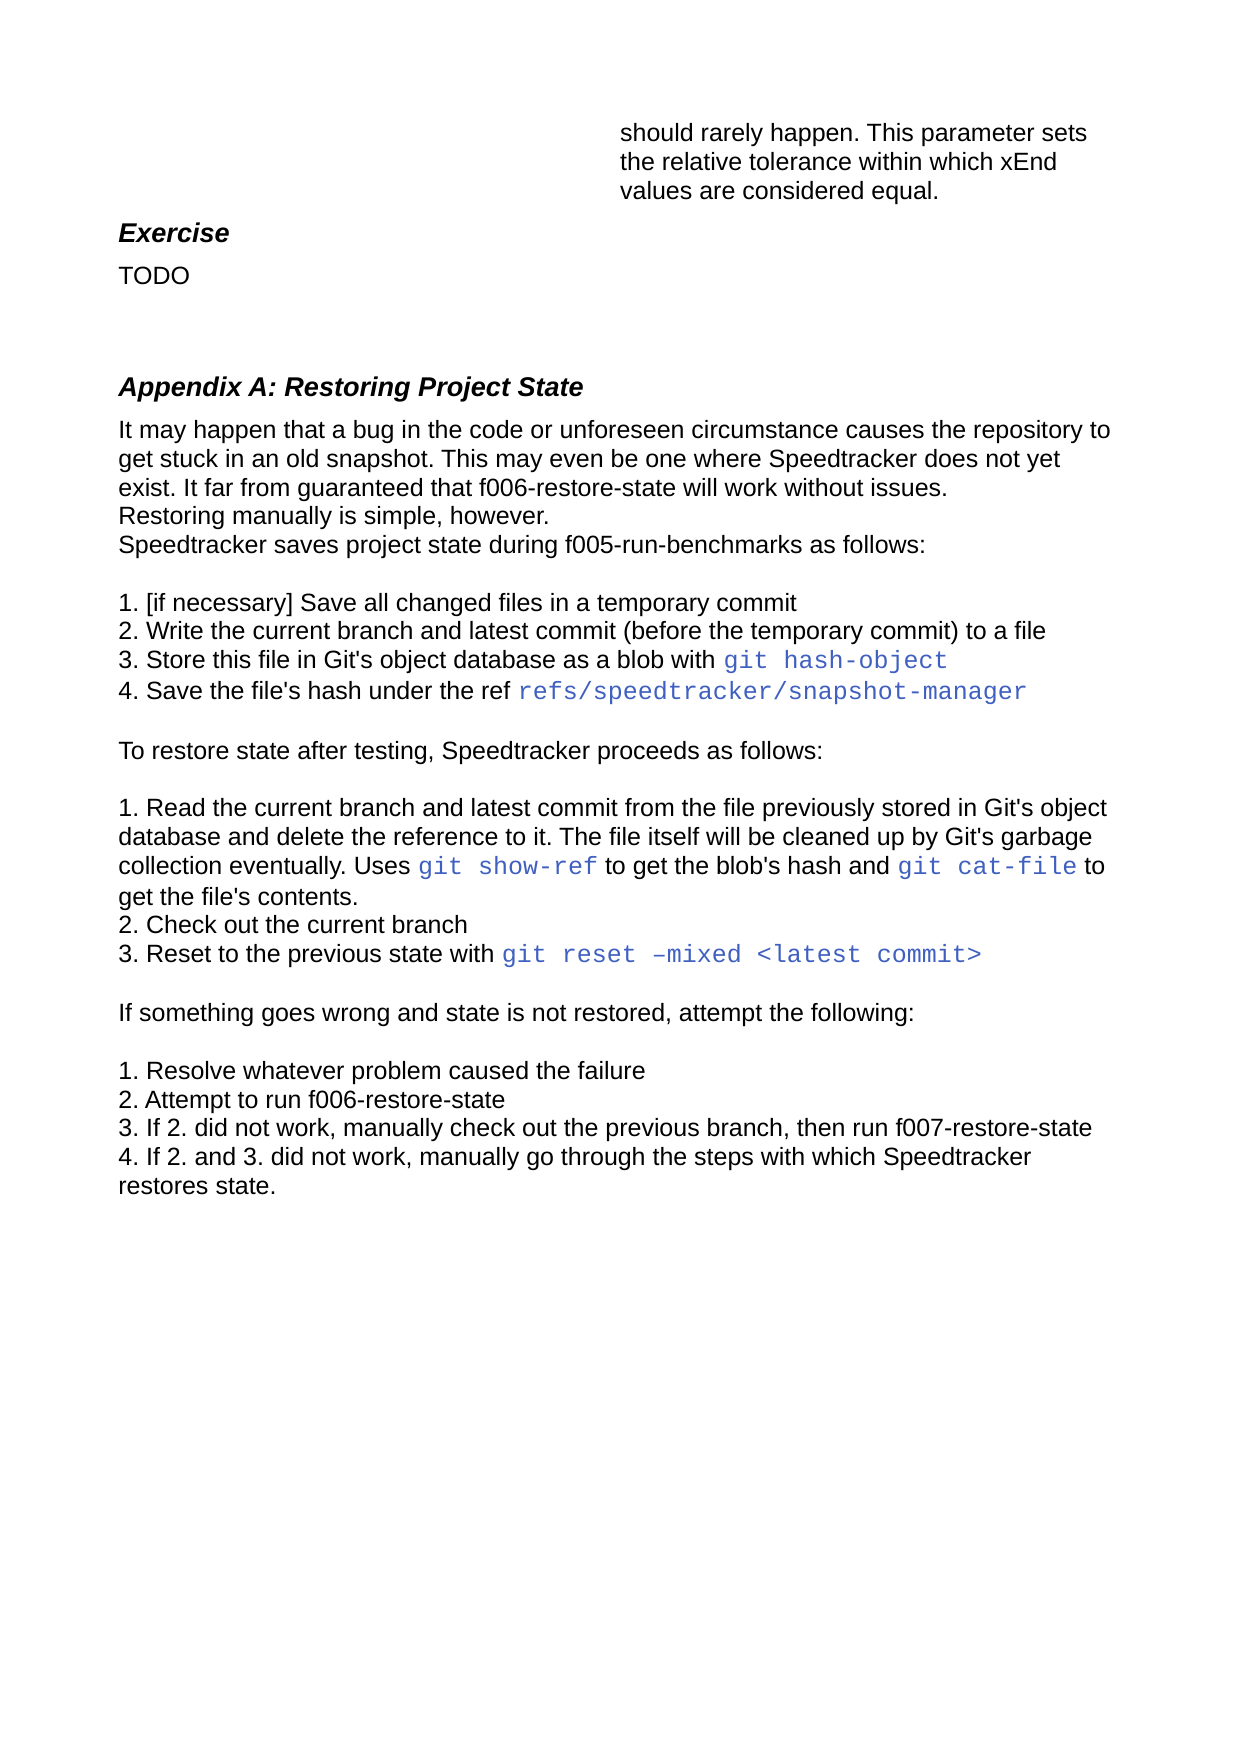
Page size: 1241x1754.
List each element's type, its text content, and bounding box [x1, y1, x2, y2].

subtitle Appendix A: Restoring Project State [118, 371, 1122, 402]
text 1. [if necessary] Save all changed files in a temporary commit [118, 587, 1122, 616]
text 2. Check out the current branch [118, 910, 1122, 939]
text Speedtracker saves project state during f005-run-benchmarks as follows: [118, 530, 1122, 559]
text 1. Read the current branch and latest commit from the file previously stored in Git's object database and delete the reference to it. The file itself will be cleaned up by Git's garbage collection eventually. Uses git show-ref to get the blob's hash and git cat-file to get the file's contents. [118, 793, 1122, 910]
text 4. Save the file's hash under the ref refs/speedtracker/snapshot-manager [118, 676, 1122, 707]
table_cell [118, 118, 620, 204]
text To restore state after testing, Speedtracker proceeds as follows: [118, 736, 1122, 764]
text 3. Reset to the previous state with git reset –mixed <latest commit> [118, 939, 1122, 970]
text 2. Write the current branch and latest commit (before the temporary commit) to a file [118, 616, 1122, 645]
text It may happen that a bug in the code or unforeseen circumstance causes the repository to get stuck in an old snapshot. This may even be one where Speedtracker does not yet exist. It far from guaranteed that f006-restore-state will work without issues. [118, 415, 1122, 501]
text 3. Store this file in Git's object database as a blob with git hash-object [118, 645, 1122, 676]
text 1. Resolve whatever problem caused the failure [118, 1056, 1122, 1084]
text 3. If 2. did not work, manually check out the previous branch, then run f007-restore-state [118, 1113, 1122, 1142]
table_cell should rarely happen. This parameter sets the relative tolerance within which xEnd values are considered equal. [620, 118, 1122, 204]
text If something goes wrong and state is not restored, attempt the following: [118, 998, 1122, 1027]
subtitle Exercise [118, 217, 1122, 248]
text 4. If 2. and 3. did not work, manually go through the steps with which Speedtracker restores state. [118, 1142, 1122, 1199]
text Restoring manually is simple, however. [118, 501, 1122, 530]
text 2. Attempt to run f006-restore-state [118, 1084, 1122, 1113]
text TODO [118, 261, 1122, 289]
